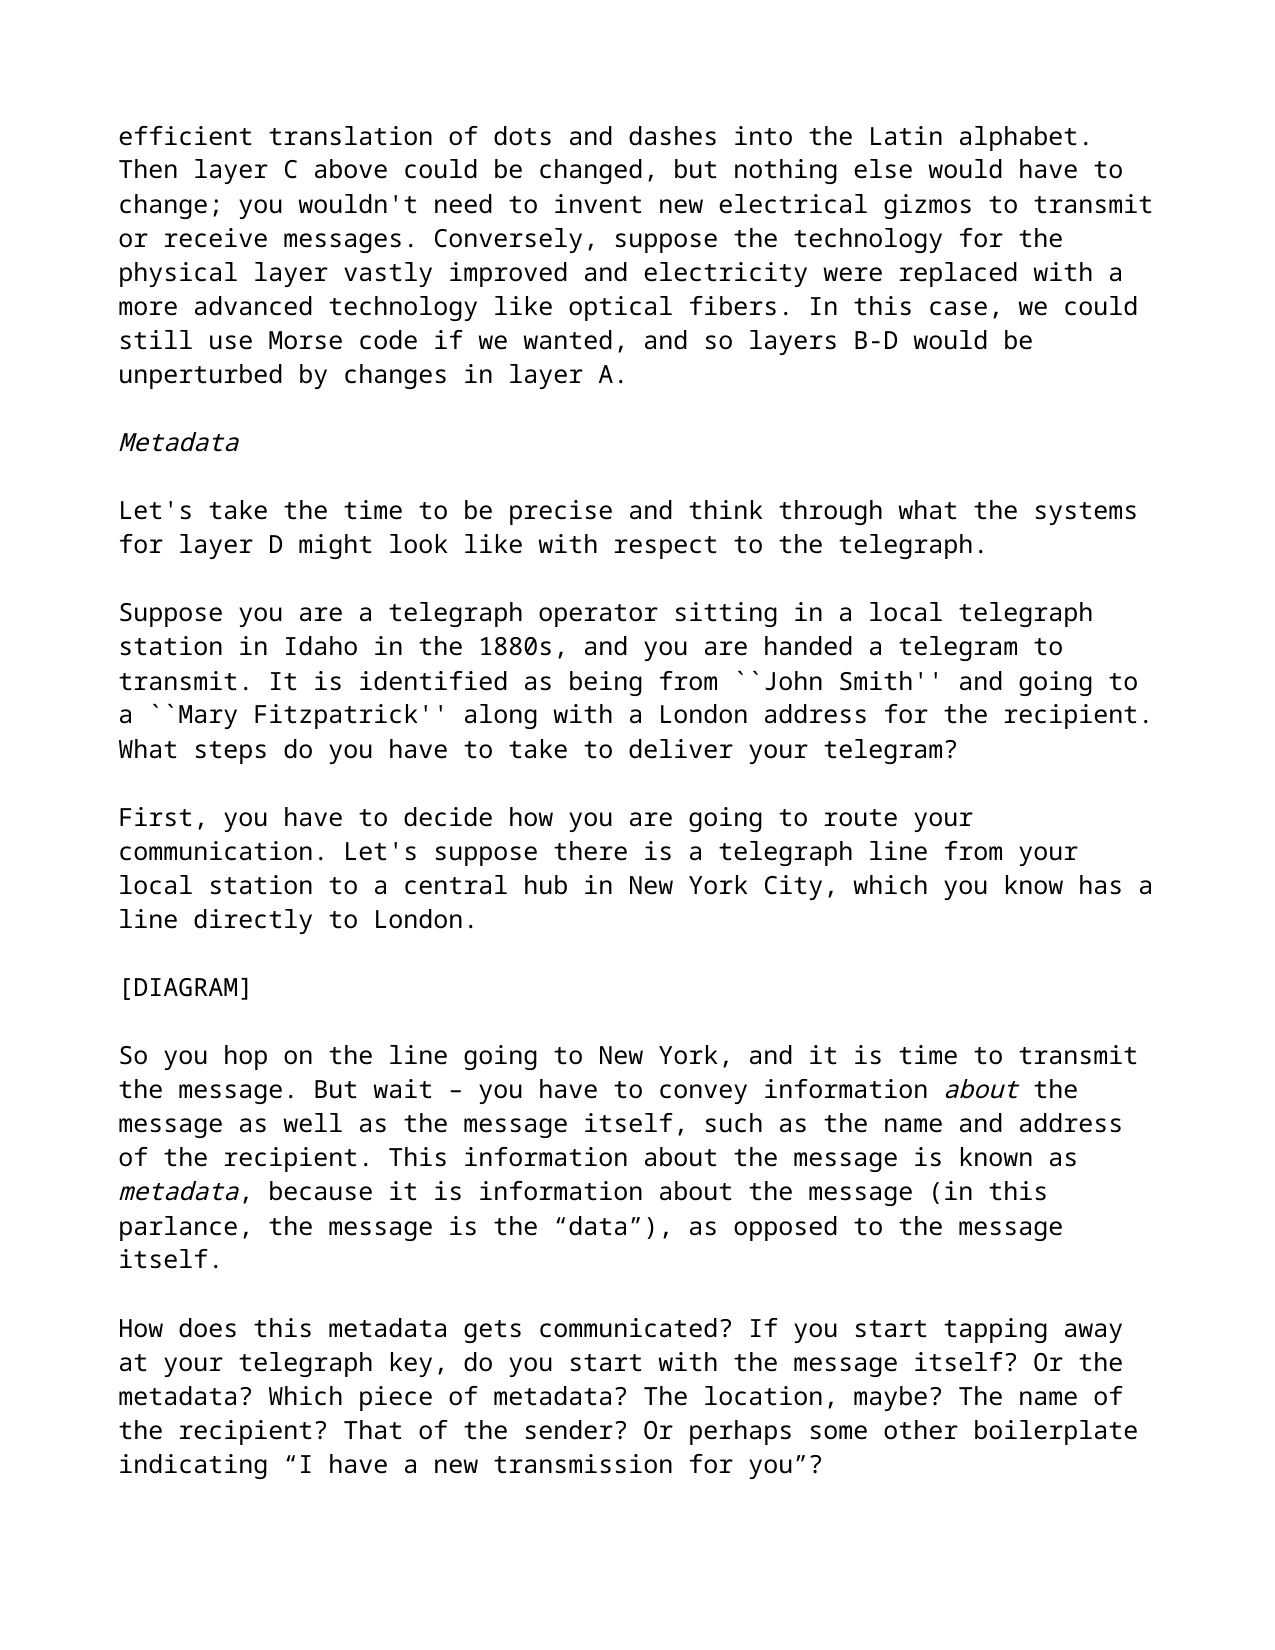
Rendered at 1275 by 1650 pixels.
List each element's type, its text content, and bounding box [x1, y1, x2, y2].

text Suppose you are a telegraph operator sitting in a local telegraph station in Idaho in the 1880s, and you are handed a telegram to transmit. It is identified as being from ``John Smith'' and going to a ``Mary Fitzpatrick'' along with a London address for the recipient. What steps do you have to take to deliver your telegram? [118, 595, 1157, 765]
text So you hop on the line going to New York, and it is time to transmit the message. But wait – you have to convey information about the message as well as the message itself, such as the name and address of the recipient. This information about the message is known as metadata, because it is information about the message (in this parlance, the message is the “data”), as opposed to the message itself. [118, 1038, 1157, 1276]
text efficient translation of dots and dashes into the Latin alphabet. Then layer C above could be changed, but nothing else would have to change; you wouldn't need to invent new electrical gizmos to transmit or receive messages. Conversely, suppose the technology for the physical layer vastly improved and electricity were replaced with a more advanced technology like optical fibers. In this case, we could still use Morse code if we wanted, and so layers B-D would be unperturbed by changes in layer A. [118, 118, 1157, 391]
text How does this metadata gets communicated? If you start tapping away at your telegraph key, do you start with the message itself? Or the metadata? Which piece of metadata? The location, maybe? The name of the recipient? That of the sender? Or perhaps some other boilerplate indicating “I have a new transmission for you”? [118, 1310, 1157, 1481]
text Metadata [118, 425, 1157, 459]
text First, you have to decide how you are going to route your communication. Let's suppose there is a telegraph line from your local station to a central hub in New York City, which you know has a line directly to London. [118, 799, 1157, 936]
text [DIAGRAM] [118, 970, 1157, 1004]
text Let's take the time to be precise and think through what the systems for layer D might look like with respect to the telegraph. [118, 493, 1157, 561]
